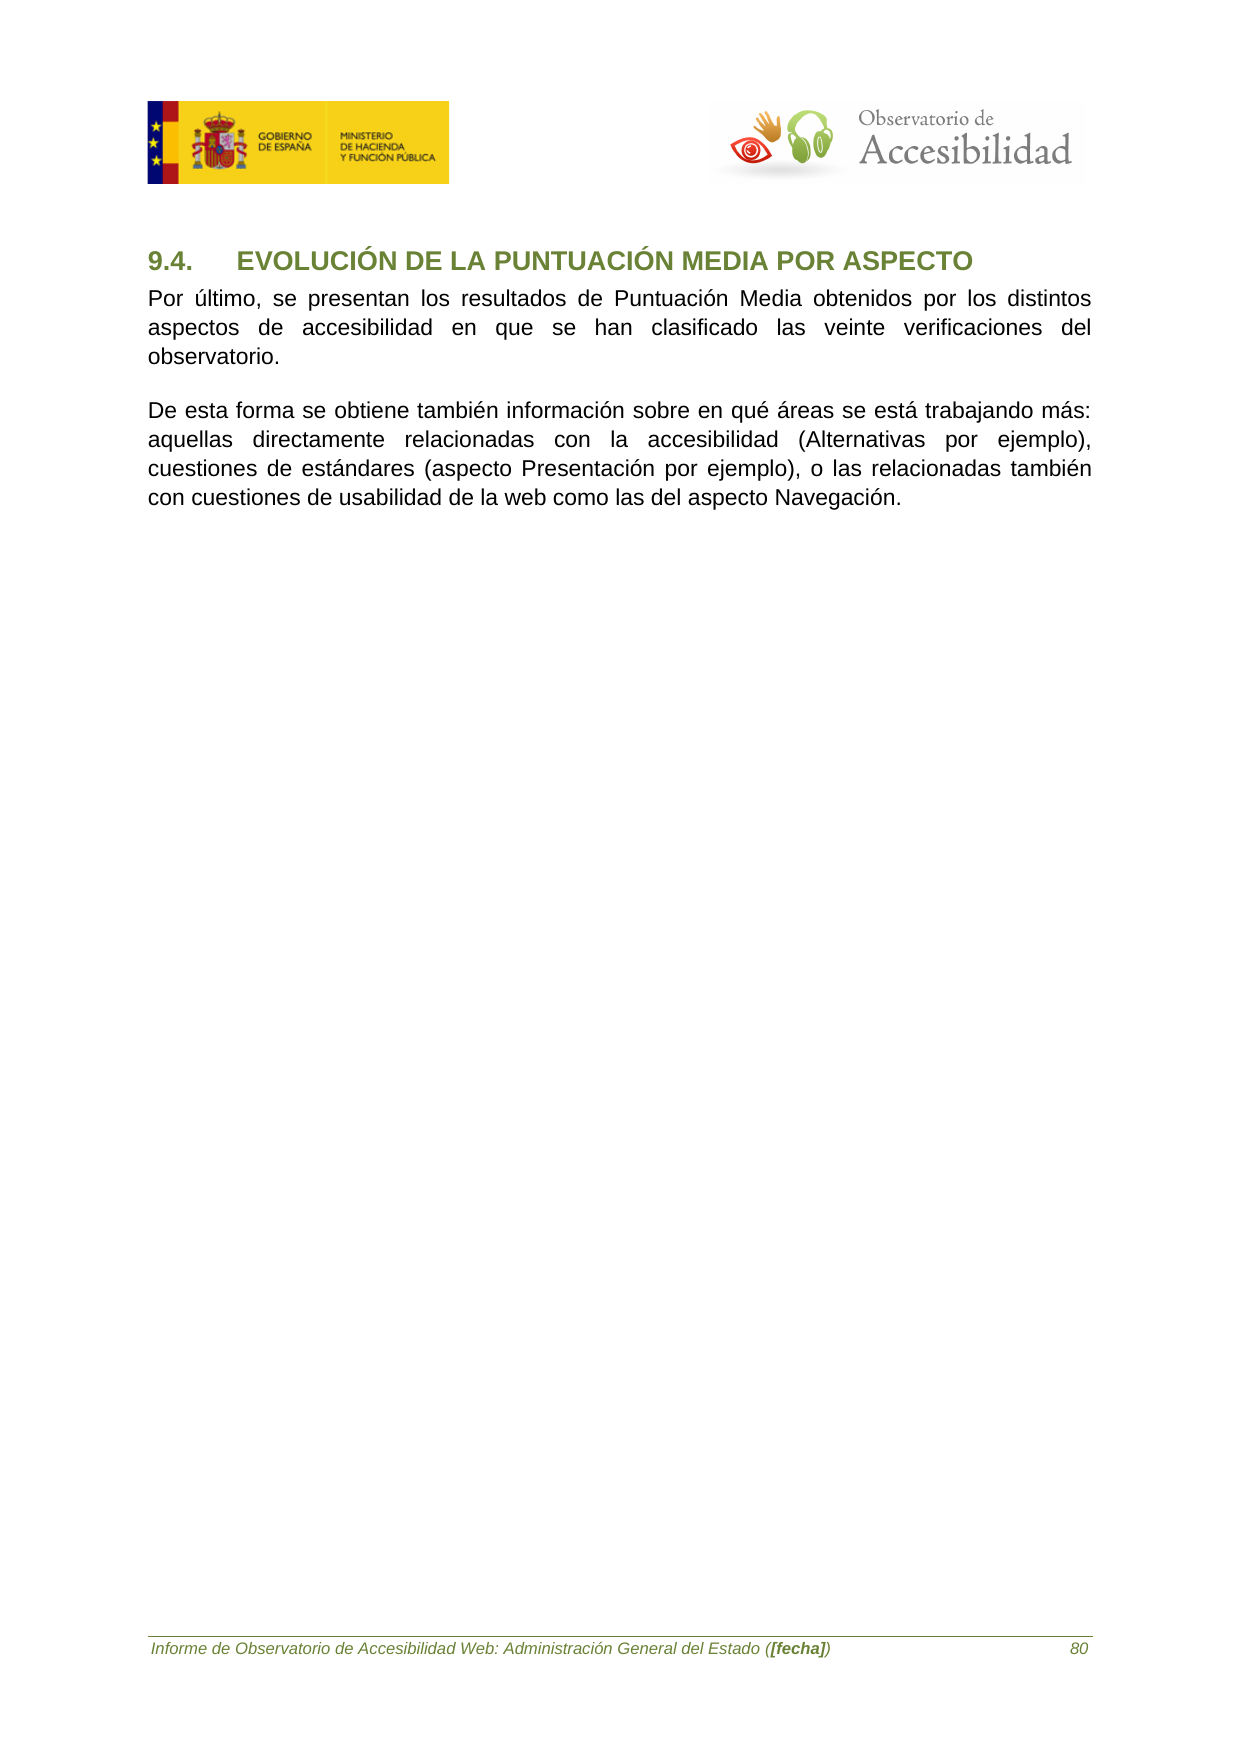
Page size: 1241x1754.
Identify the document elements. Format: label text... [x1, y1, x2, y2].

subtitle Evolución de la Puntuación Media por Aspecto [148, 245, 1092, 276]
text Por último, se presentan los resultados de Puntuación Media obtenidos por los distintos aspectos de accesibilidad en que se han clasificado las veinte verificaciones del observatorio. [148, 285, 1092, 369]
text De esta forma se obtiene también información sobre en qué áreas se está trabajando más: aquellas directamente relacionadas con la accesibilidad (Alternativas por ejemplo), cuestiones de estándares (aspecto Presentación por ejemplo), o las relacionadas también con cuestiones de usabilidad de la web como las del aspecto Navegación. [148, 397, 1092, 510]
picture [147, 101, 450, 184]
picture [710, 101, 1086, 184]
